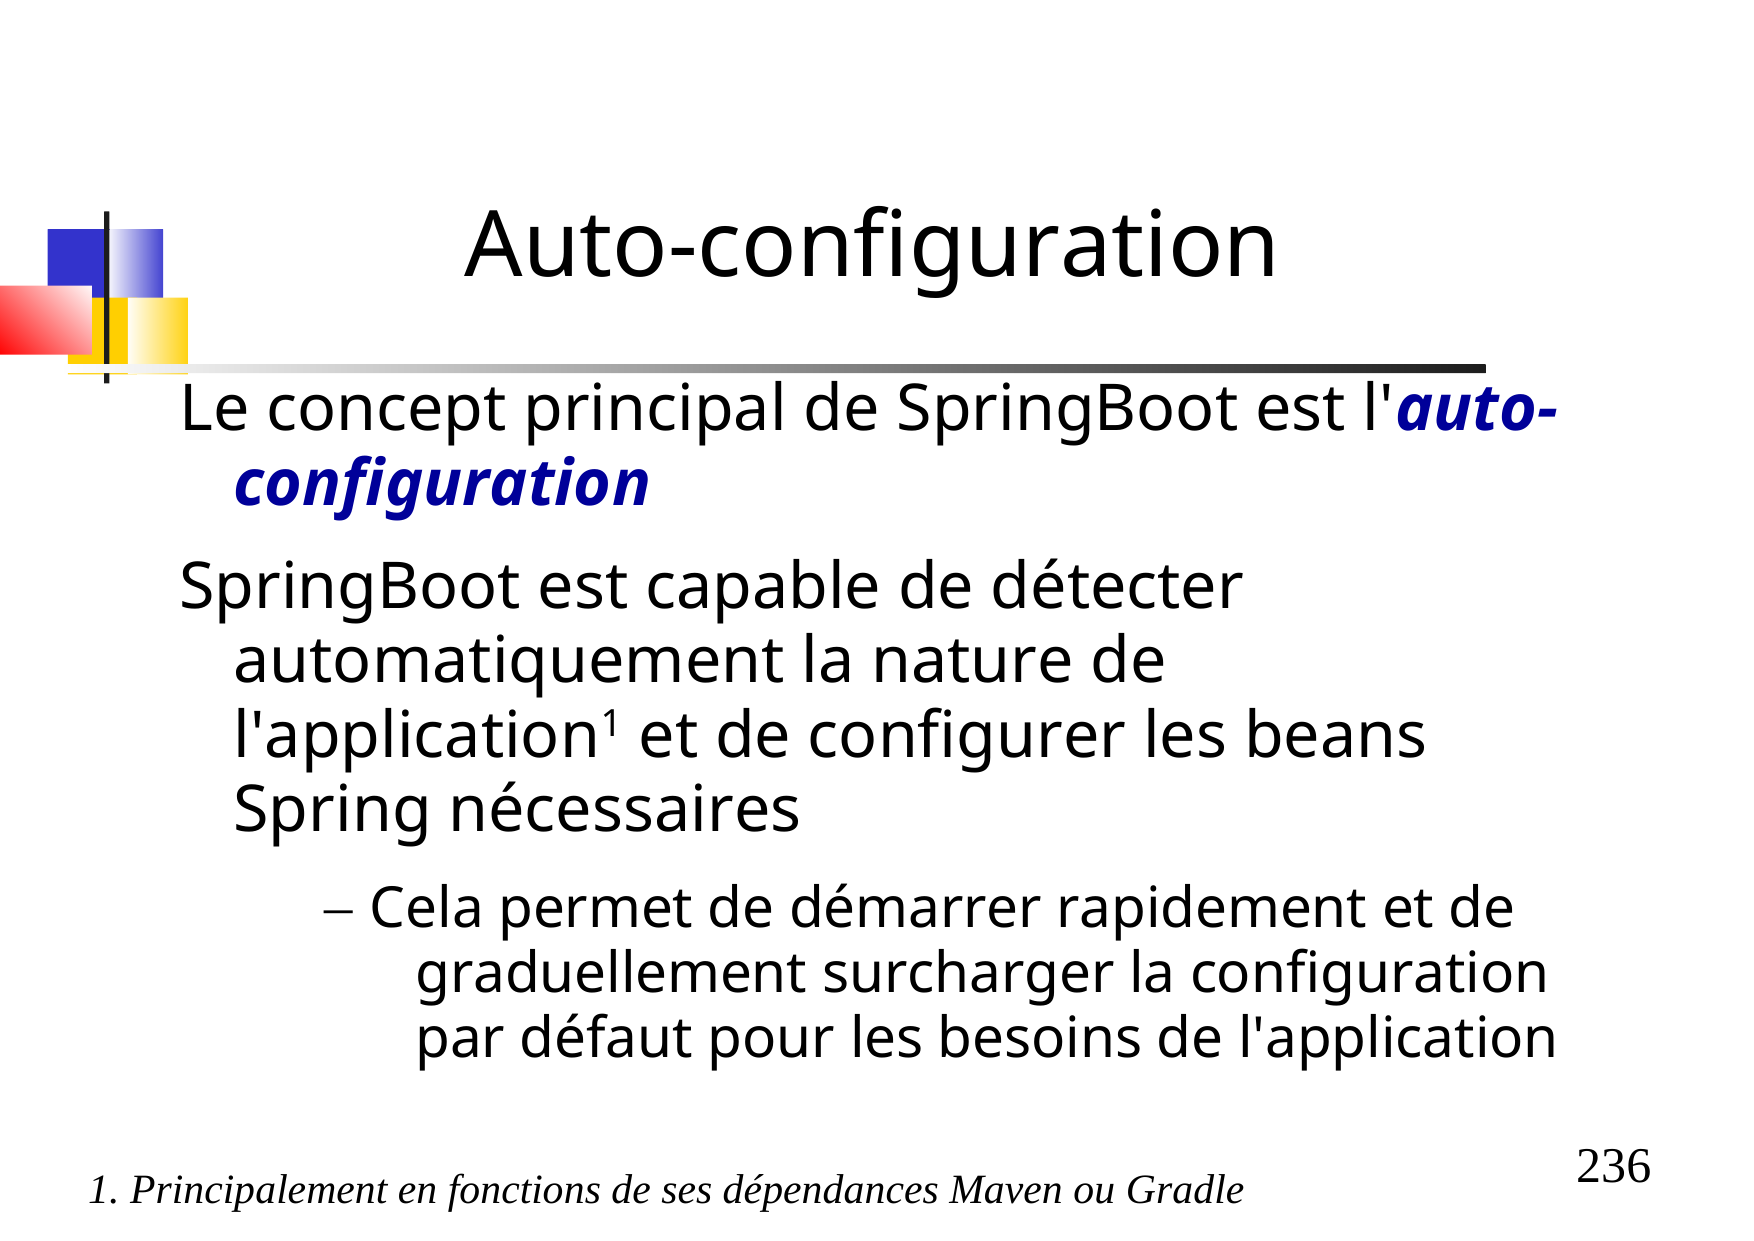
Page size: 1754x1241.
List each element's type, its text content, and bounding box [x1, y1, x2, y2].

list Le concept principal de SpringBoot est l'auto-configuration SpringBoot est capable de détecter automatiquement la nature de l'application1 et de configurer les beans Spring nécessaires Cela permet de démarrer rapidement et de graduellement surcharger la configuration par défaut pour les besoins de l'application [179, 371, 1567, 1091]
title Auto-configuration [179, 139, 1567, 351]
text_box 1. Principalement en fonctions de ses dépendances Maven ou Gradle [73, 1157, 1261, 1221]
